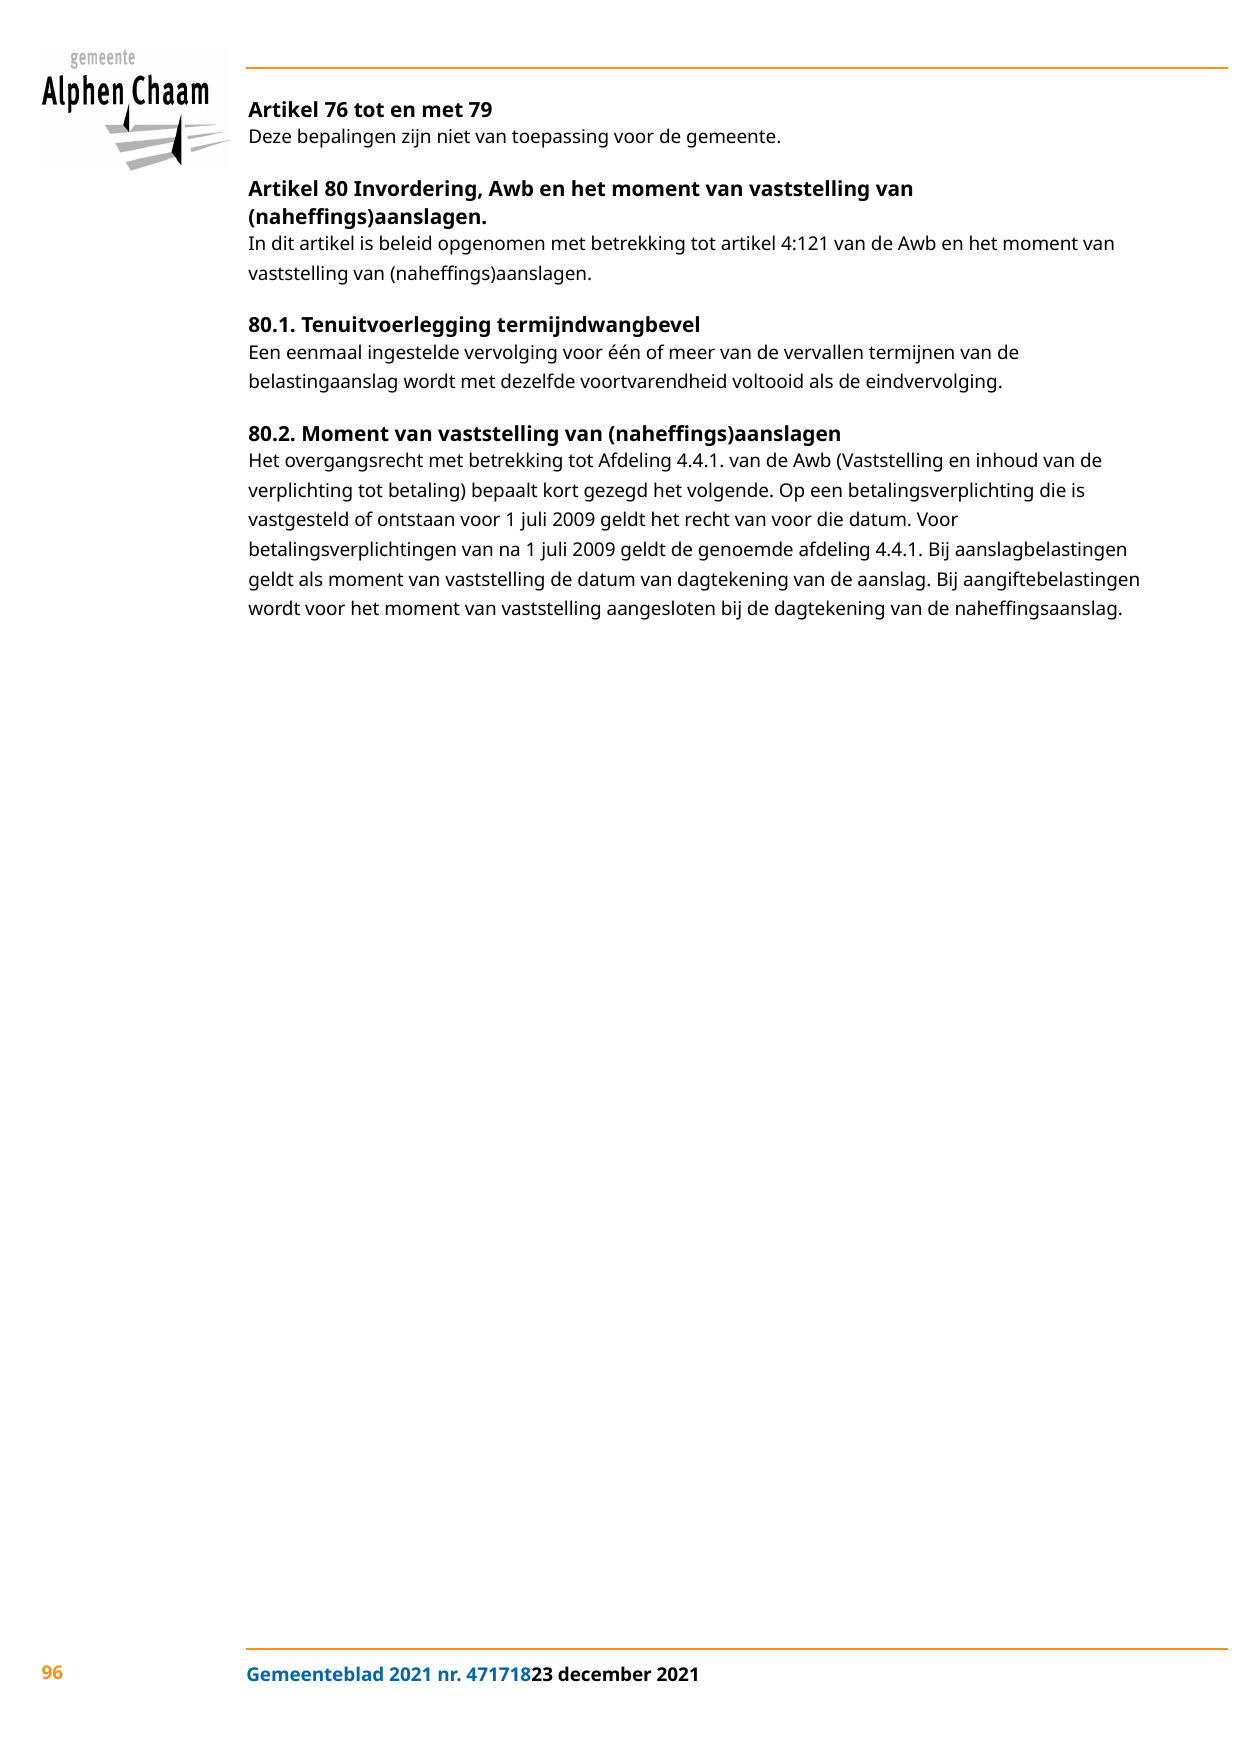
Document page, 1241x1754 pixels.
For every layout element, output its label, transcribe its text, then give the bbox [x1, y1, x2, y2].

text Het overgangsrecht met betrekking tot Afdeling 4.4.1. van de Awb (Vaststelling en inhoud van de verplichting tot betaling) bepaalt kort gezegd het volgende. Op een betalingsverplichting die is vastgesteld of ontstaan voor 1 juli 2009 geldt het recht van voor die datum. Voor betalingsverplichtingen van na 1 juli 2009 geldt de genoemde afdeling 4.4.1. Bij aanslagbelastingen geldt als moment van vaststelling de datum van dagtekening van de aanslag. Bij aangiftebelastingen wordt voor het moment van vaststelling aangesloten bij de dagtekening van de naheffingsaanslag. [248, 447, 1152, 621]
text Deze bepalingen zijn niet van toepassing voor de gemeente. [248, 123, 1152, 149]
text In dit artikel is beleid opgenomen met betrekking tot artikel 4:121 van de Awb en het moment van vaststelling van (naheffings)aanslagen. [248, 231, 1152, 286]
text Artikel 76 tot en met 79 [248, 95, 1152, 123]
text Een eenmaal ingestelde vervolging voor één of meer van de vervallen termijnen van de belastingaanslag wordt met dezelfde voortvarendheid voltooid als de eindvervolging. [248, 339, 1152, 394]
text Artikel 80 Invordering, Awb en het moment van vaststelling van (naheffings)aanslagen. [248, 174, 1152, 231]
picture [41, 47, 231, 172]
text 80.1. Tenuitvoerlegging termijndwangbevel [248, 311, 1152, 339]
text 80.2. Moment van vaststelling van (naheffings)aanslagen [248, 419, 1152, 447]
